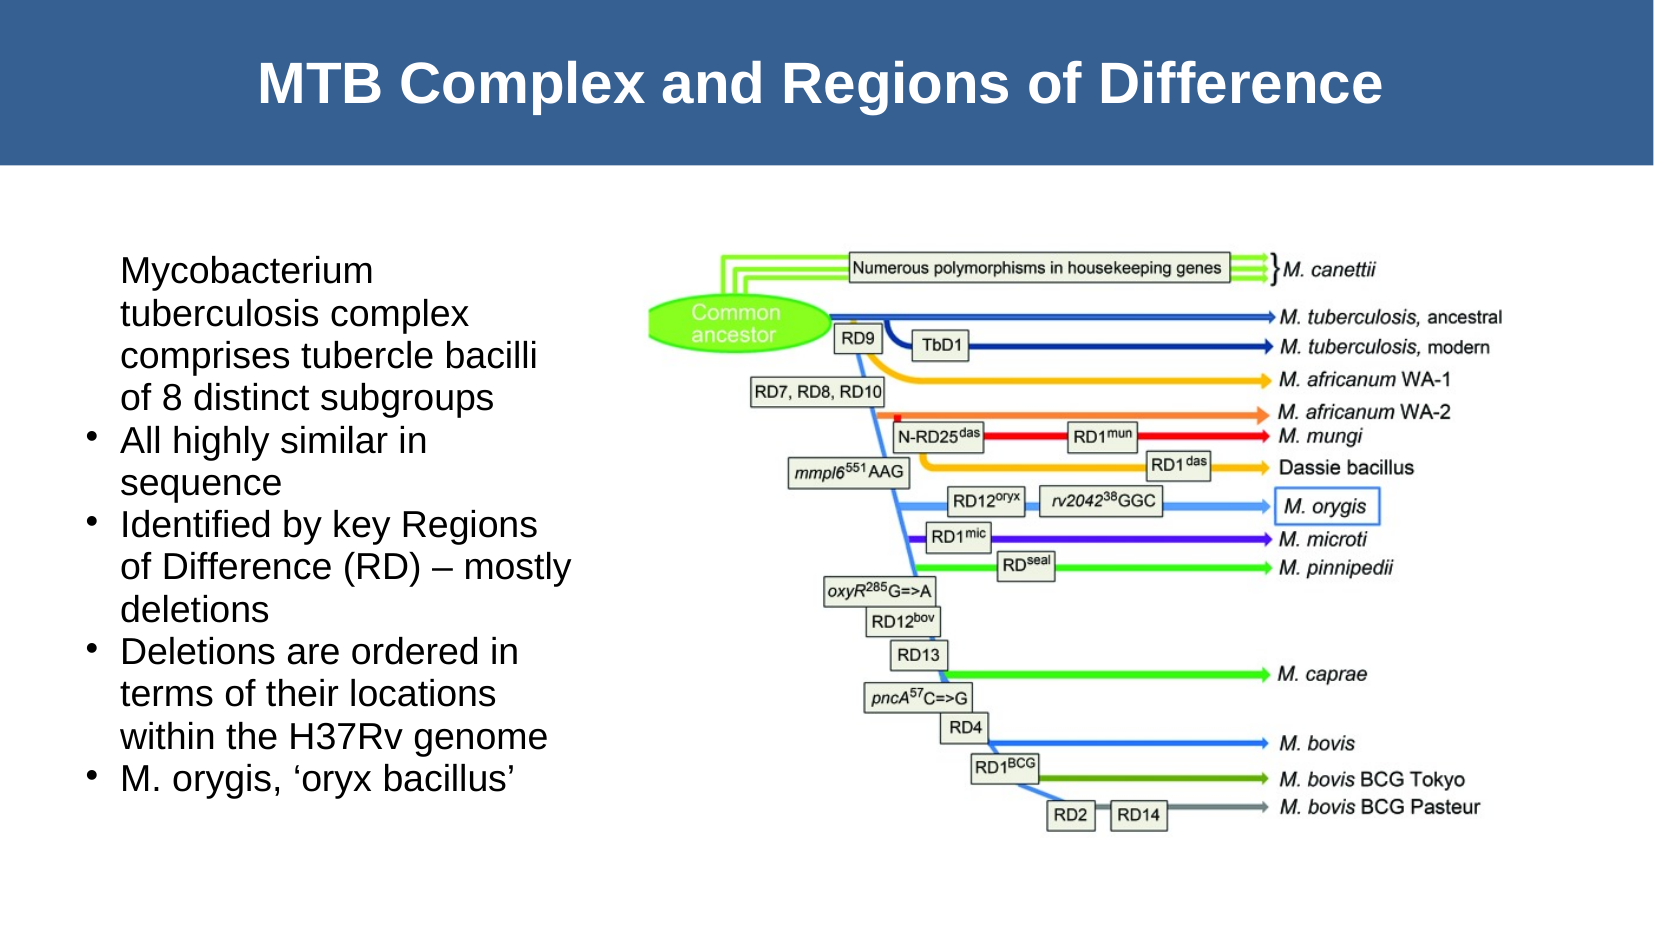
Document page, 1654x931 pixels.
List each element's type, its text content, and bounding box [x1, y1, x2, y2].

text_box Mycobacterium tuberculosis complex comprises tubercle bacilli of 8 distinct subgroups All highly similar in sequence Identified by key Regions of Difference (RD) – mostly deletions Deletions are ordered in terms of their locations within the H37Rv genome M. orygis, ‘oryx bacillus’ [70, 242, 591, 863]
picture [625, 234, 1510, 839]
text_box MTB Complex and Regions of Difference [0, 0, 1654, 166]
